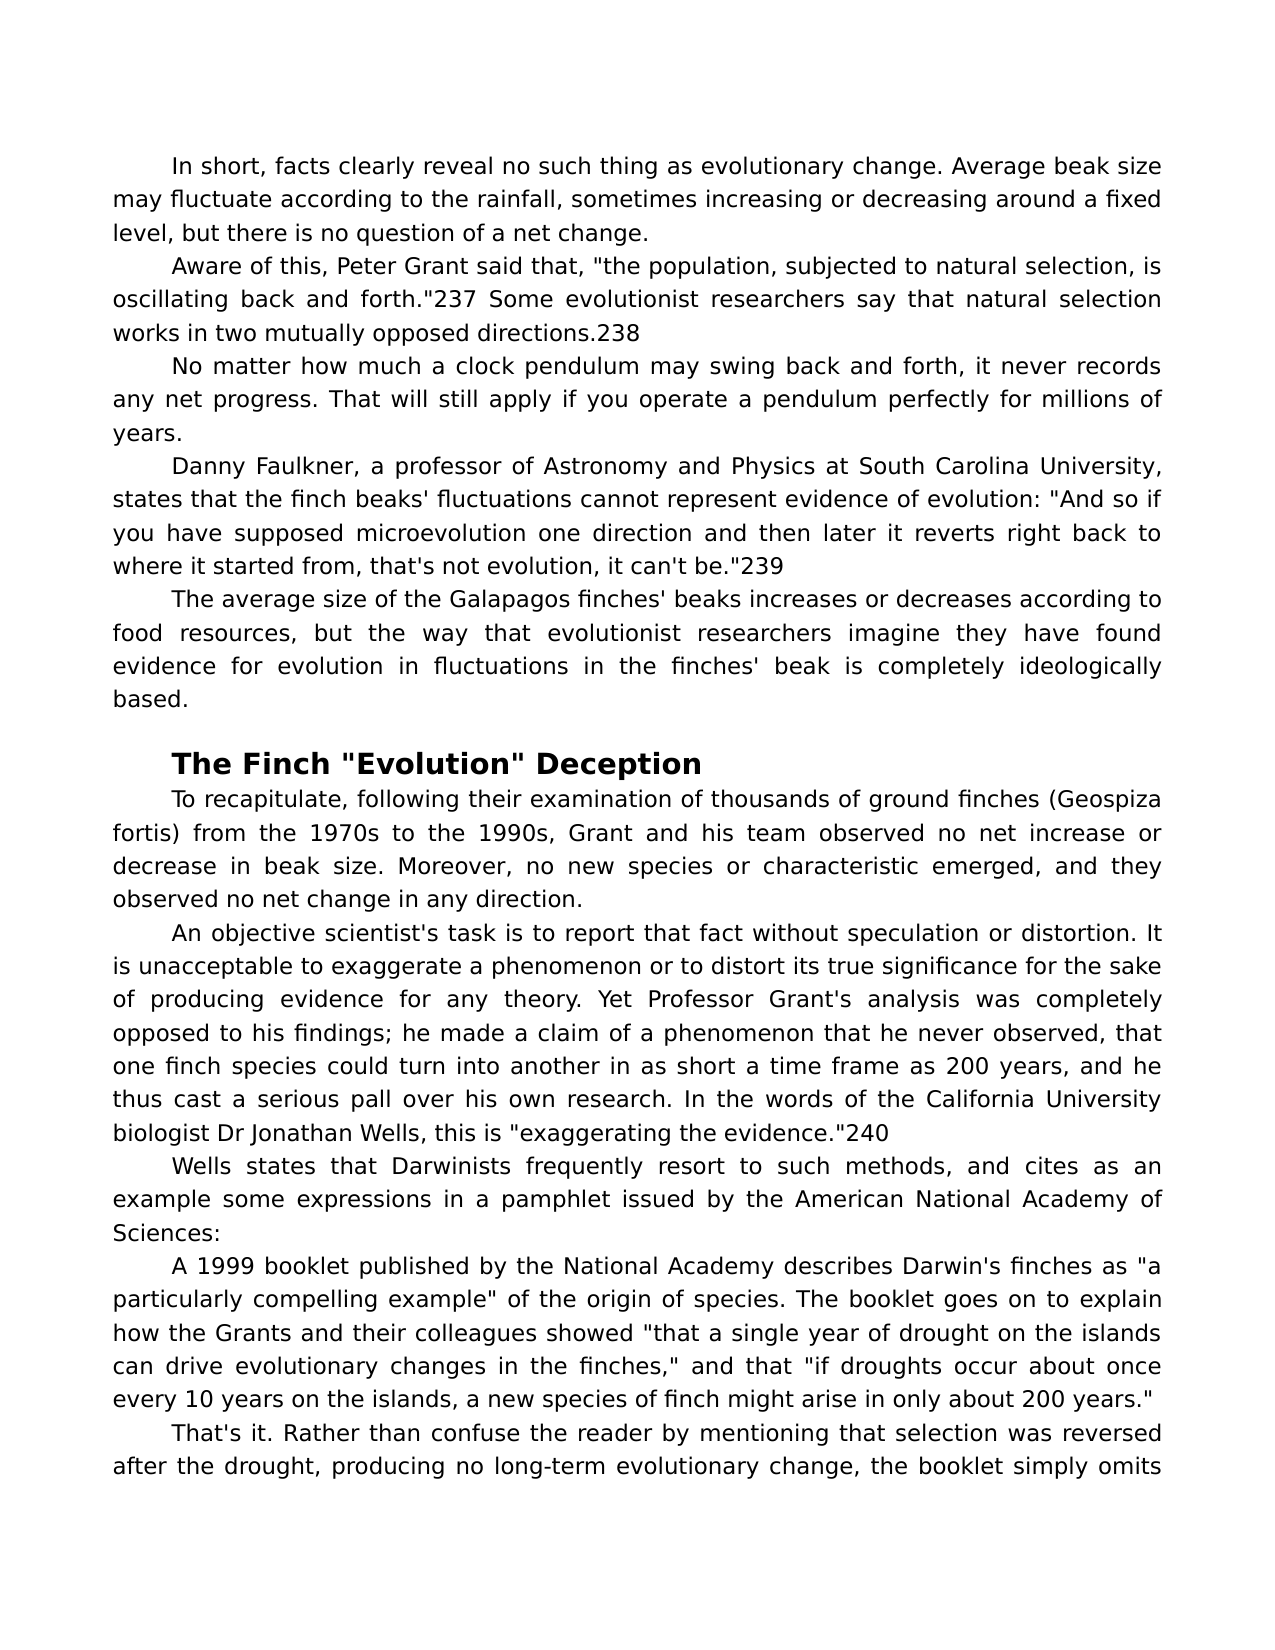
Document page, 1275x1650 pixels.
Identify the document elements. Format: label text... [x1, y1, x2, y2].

text Danny Faulkner, a professor of Astronomy and Physics at South Carolina University, states that the finch beaks' fluctuations cannot represent evidence of evolution: "And so if you have supposed microevolution one direction and then later it reverts right back to where it started from, that's not evolution, it can't be."239 [112, 448, 1163, 581]
text The average size of the Galapagos finches' beaks increases or decreases according to food resources, but the way that evolutionist researchers imagine they have found evidence for evolution in fluctuations in the finches' beak is completely ideologically based. [112, 581, 1163, 714]
text Aware of this, Peter Grant said that, "the population, subjected to natural selection, is oscillating back and forth."237 Some evolutionist researchers say that natural selection works in two mutually opposed directions.238 [112, 248, 1163, 348]
text An objective scientist's task is to report that fact without speculation or distortion. It is unacceptable to exaggerate a phenomenon or to distort its true significance for the sake of producing evidence for any theory. Yet Professor Grant's analysis was completely opposed to his findings; he made a claim of a phenomenon that he never observed, that one finch species could turn into another in as short a time frame as 200 years, and he thus cast a serious pall over his own research. In the words of the California University biologist Dr Jonathan Wells, this is "exaggerating the evidence."240 [112, 914, 1163, 1148]
text A 1999 booklet published by the National Academy describes Darwin's finches as "a particularly compelling example" of the origin of species. The booklet goes on to explain how the Grants and their colleagues showed "that a single year of drought on the islands can drive evolutionary changes in the finches," and that "if droughts occur about once every 10 years on the islands, a new species of finch might arise in only about 200 years." [112, 1248, 1163, 1414]
text No matter how much a clock pendulum may swing back and forth, it never records any net progress. That will still apply if you operate a pendulum perfectly for millions of years. [112, 348, 1163, 448]
text In short, facts clearly reveal no such thing as evolutionary change. Average beak size may fluctuate according to the rainfall, sometimes increasing or decreasing around a fixed level, but there is no question of a net change. [112, 148, 1163, 248]
text To recapitulate, following their examination of thousands of ground finches (Geospiza fortis) from the 1970s to the 1990s, Grant and his team observed no net increase or decrease in beak size. Moreover, no new species or characteristic emerged, and they observed no net change in any direction. [112, 781, 1163, 914]
text Wells states that Darwinists frequently resort to such methods, and cites as an example some expressions in a pamphlet issued by the American National Academy of Sciences: [112, 1148, 1163, 1248]
text That's it. Rather than confuse the reader by mentioning that selection was reversed after the drought, producing no long-term evolutionary change, the booklet simply omits [112, 1414, 1163, 1481]
text The Finch "Evolution" Deception [112, 748, 1163, 781]
